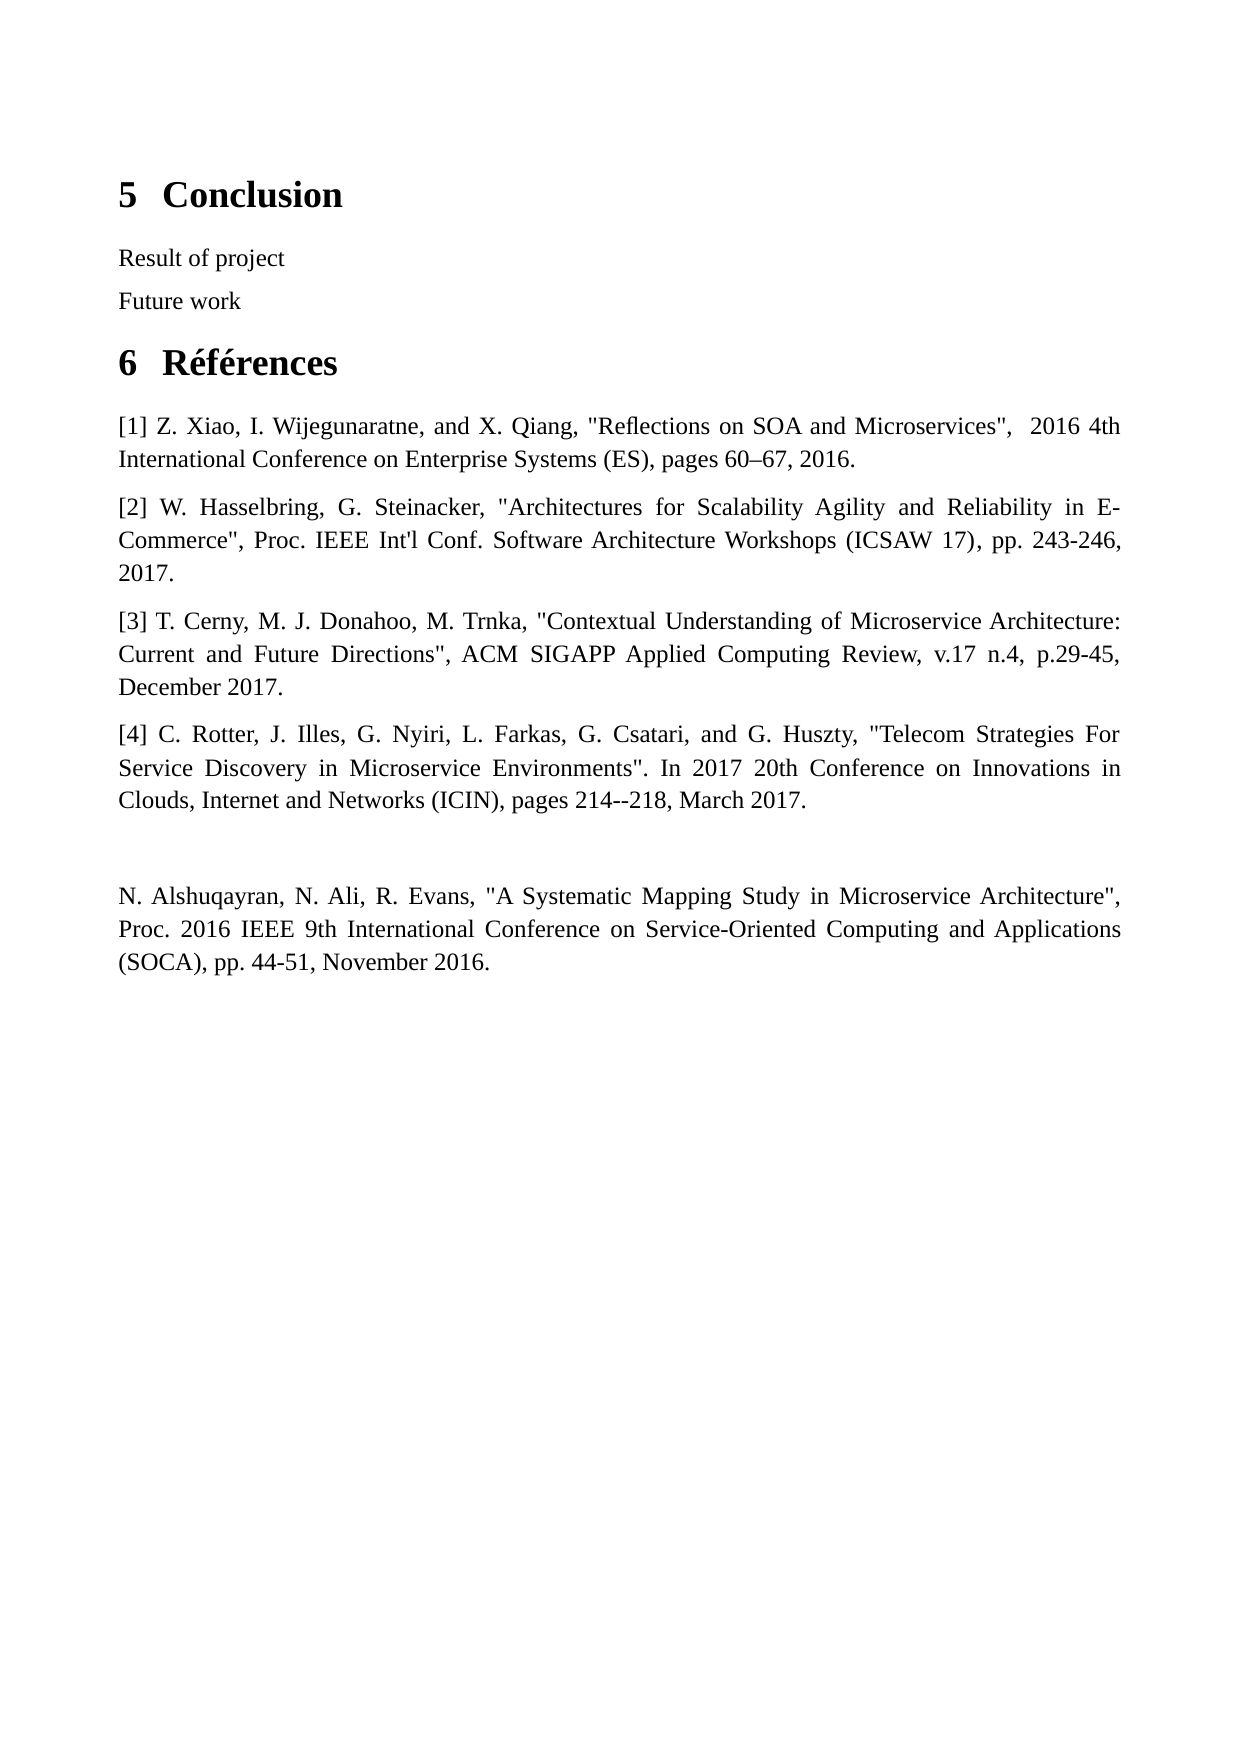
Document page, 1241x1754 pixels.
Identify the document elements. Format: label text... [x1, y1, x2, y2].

text Future work [118, 286, 1122, 315]
text [4] C. Rotter, J. Illes, G. Nyiri, L. Farkas, G. Csatari, and G. Huszty, "Telecom Strategies For Service Discovery in Microservice Environments". In 2017 20th Conference on Innovations in Clouds, Internet and Networks (ICIN), pages 214--218, March 2017. [118, 719, 1122, 814]
text N. Alshuqayran, N. Ali, R. Evans, "A Systematic Mapping Study in Microservice Architecture", Proc. 2016 IEEE 9th International Conference on Service-Oriented Computing and Applications (SOCA), pp. 44-51, November 2016. [118, 881, 1122, 976]
text [1] Z. Xiao, I. Wijegunaratne, and X. Qiang, "Reﬂections on SOA and Microservices", 2016 4th International Conference on Enterprise Systems (ES), pages 60–67, 2016. [118, 411, 1122, 473]
subtitle Références [118, 340, 1122, 384]
text [2] W. Hasselbring, G. Steinacker, "Architectures for Scalability Agility and Reliability in E-Commerce", Proc. IEEE Int'l Conf. Software Architecture Workshops (ICSAW 17), pp. 243-246, 2017. [118, 492, 1122, 587]
text Result of project [118, 243, 1122, 272]
text [3] T. Cerny, M. J. Donahoo, M. Trnka, "Contextual Understanding of Microservice Architecture: Current and Future Directions", ACM SIGAPP Applied Computing Review, v.17 n.4, p.29-45, December 2017. [118, 606, 1122, 701]
subtitle Conclusion [118, 172, 1122, 216]
